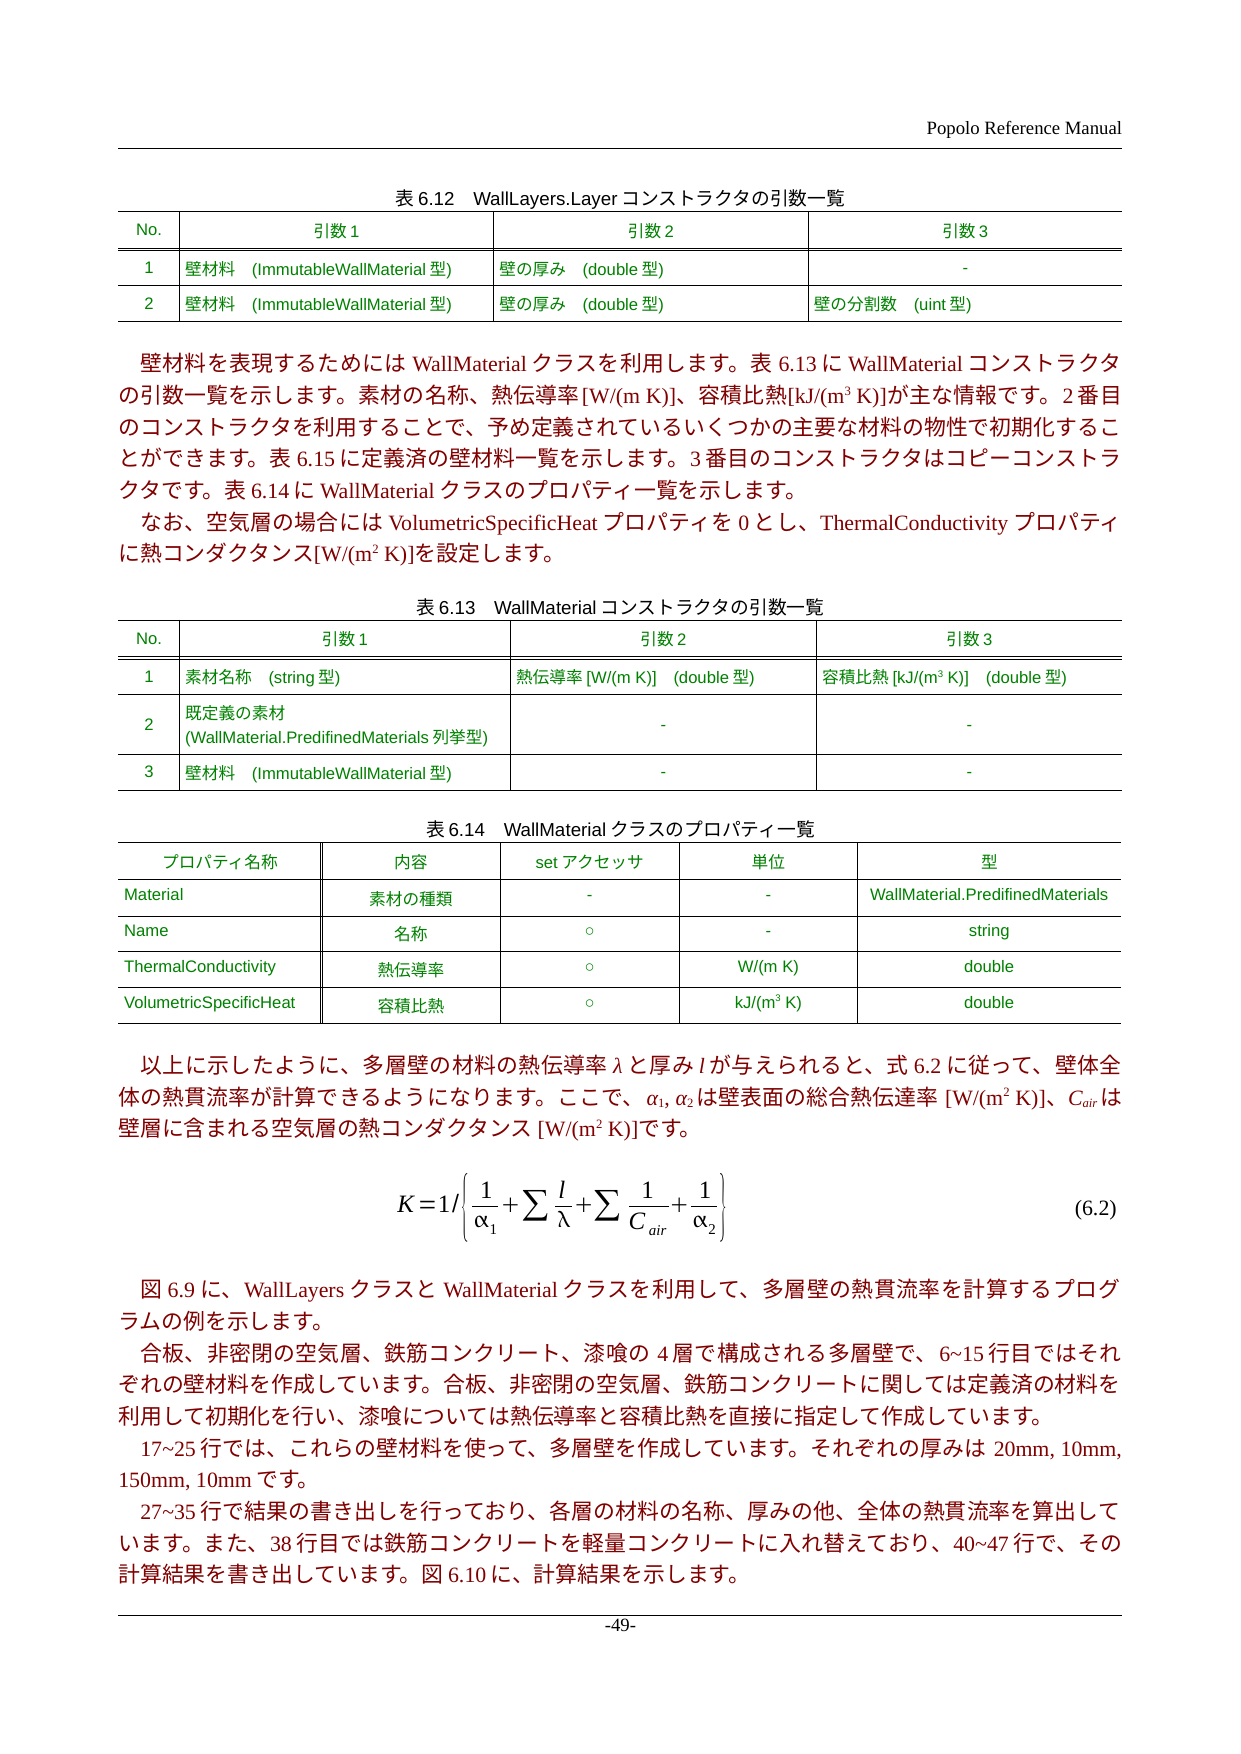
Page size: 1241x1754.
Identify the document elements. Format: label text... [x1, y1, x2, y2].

table_cell ○ [501, 952, 679, 987]
table_cell double [858, 988, 1121, 1023]
text 合板、非密閉の空気層、鉄筋コンクリート、漆喰の4層で構成される多層壁で、6~15行目ではそれぞれの壁材料を作成しています。合板、非密閉の空気層、鉄筋コンクリートに関しては定義済の材料を利用して初期化を行い、漆喰については熱伝導率と容積比熱を直接に指定して作成しています。 [118, 1336, 1122, 1431]
table_cell 容積比熱 [kJ/(m3 K)] (double型) [817, 660, 1122, 694]
table_cell - [501, 880, 679, 916]
table_cell VolumetricSpecificHeat [118, 988, 320, 1023]
table_cell - [680, 880, 857, 916]
table_cell ○ [501, 988, 679, 1023]
table_cell - [511, 695, 816, 754]
table_cell 壁の厚み (double型) [494, 251, 808, 285]
table_cell 名称 [323, 917, 500, 951]
table_cell 1 [118, 251, 179, 285]
table_header No. [118, 621, 179, 656]
table_cell - [809, 251, 1122, 285]
table_cell - [511, 755, 816, 790]
text 図6.9に、WallLayersクラスとWallMaterialクラスを利用して、多層壁の熱貫流率を計算するプログラムの例を示します。 [118, 1272, 1122, 1336]
text 17~25行では、これらの壁材料を使って、多層壁を作成しています。それぞれの厚みは20mm, 10mm, 150mm, 10mmです。 [118, 1431, 1122, 1494]
table_cell 素材の種類 [323, 880, 500, 916]
table_cell 既定義の素材 (WallMaterial.PredifinedMaterials列挙型) [180, 695, 510, 754]
table_cell 壁の分割数 (uint型) [809, 286, 1122, 321]
text 表6.12 WallLayers.Layerコンストラクタの引数一覧 [118, 184, 1122, 211]
table_cell W/(m K) [680, 952, 857, 987]
table_header 型 [858, 843, 1121, 879]
table_cell Material [118, 880, 320, 916]
table_header 引数2 [511, 621, 816, 656]
table_header 引数1 [180, 212, 493, 247]
table_header 引数3 [809, 212, 1122, 247]
table_cell 1 [118, 660, 179, 694]
table_header No. [118, 212, 179, 247]
table_cell - [817, 695, 1122, 754]
table_cell ThermalConductivity [118, 952, 320, 987]
table_cell kJ/(m3 K) [680, 988, 857, 1023]
text 以上に示したように、多層壁の材料の熱伝導率λと厚みlが与えられると、式6.2に従って、壁体全体の熱貫流率が計算できるようになります。ここで、α1, α2は壁表面の総合熱伝達率 [W/(m2 K)]、Cairは壁層に含まれる空気層の熱コンダクタンス [W/(m2 K)]です。 [118, 1048, 1122, 1143]
table_cell 容積比熱 [323, 988, 500, 1023]
table_cell 素材名称 (string型) [180, 660, 510, 694]
text 壁材料を表現するためにはWallMaterialクラスを利用します。表6.13にWallMaterialコンストラクタの引数一覧を示します。素材の名称、熱伝導率[W/(m K)]、容積比熱[kJ/(m3 K)]が主な情報です。2番目のコンストラクタを利用することで、予め定義されているいくつかの主要な材料の物性で初期化することができます。表6.15に定義済の壁材料一覧を示します。3番目のコンストラクタはコピーコンストラクタです。表6.14にWallMaterialクラスのプロパティ一覧を示します。 [118, 346, 1122, 505]
table_cell 壁材料 (ImmutableWallMaterial型) [180, 755, 510, 790]
table_cell string [858, 917, 1121, 951]
table_header 内容 [323, 843, 500, 879]
text なお、空気層の場合にはVolumetricSpecificHeatプロパティを0とし、ThermalConductivityプロパティに熱コンダクタンス[W/(m2 K)]を設定します。 [118, 505, 1122, 568]
table_header プロパティ名称 [118, 843, 320, 879]
table_cell WallMaterial.PredifinedMaterials [858, 880, 1121, 916]
table_cell 壁材料 (ImmutableWallMaterial型) [180, 251, 493, 285]
table_cell 3 [118, 755, 179, 790]
table_header [118, 1168, 1010, 1248]
table_cell 熱伝導率 [323, 952, 500, 987]
table_cell - [817, 755, 1122, 790]
table_cell Name [118, 917, 320, 951]
table_header 単位 [680, 843, 857, 879]
table_cell 壁の厚み (double型) [494, 286, 808, 321]
text 表6.13 WallMaterialコンストラクタの引数一覧 [118, 592, 1122, 619]
table_cell 熱伝導率 [W/(m K)] (double型) [511, 660, 816, 694]
table_cell double [858, 952, 1121, 987]
table_header setアクセッサ [501, 843, 679, 879]
text 表6.14 WallMaterialクラスのプロパティ一覧 [118, 815, 1122, 842]
text 27~35行で結果の書き出しを行っており、各層の材料の名称、厚みの他、全体の熱貫流率を算出しています。また、38行目では鉄筋コンクリートを軽量コンクリートに入れ替えており、40~47行で、その計算結果を書き出しています。図6.10に、計算結果を示します。 [118, 1494, 1122, 1589]
table_header 引数3 [817, 621, 1122, 656]
table_header 引数1 [180, 621, 510, 656]
table_header (6.2) [1010, 1168, 1122, 1248]
table_cell 2 [118, 695, 179, 754]
table_cell 壁材料 (ImmutableWallMaterial型) [180, 286, 493, 321]
table_cell 2 [118, 286, 179, 321]
table_header 引数2 [494, 212, 808, 247]
table_cell ○ [501, 917, 679, 951]
table_cell - [680, 917, 857, 951]
